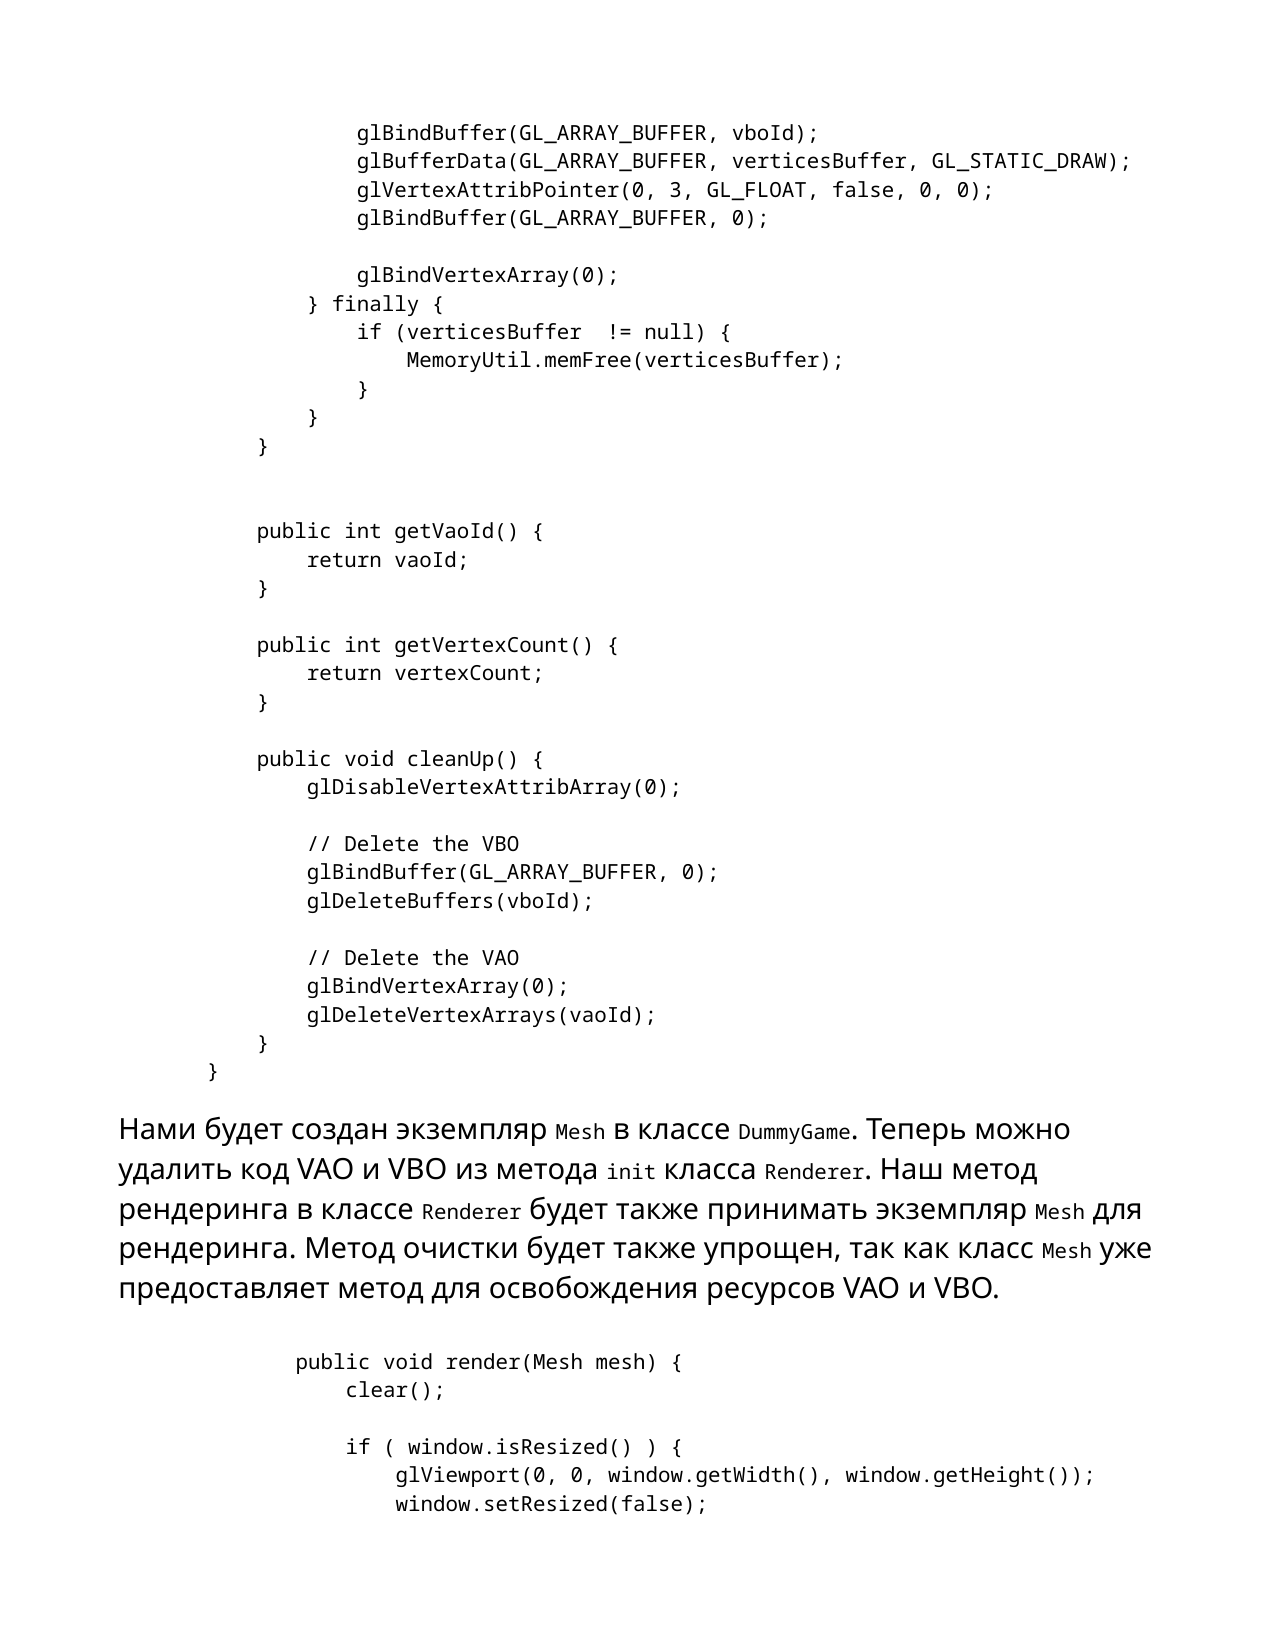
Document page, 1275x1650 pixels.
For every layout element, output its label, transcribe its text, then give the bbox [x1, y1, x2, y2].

text glBindVertexArray(0); [207, 971, 1157, 1000]
text return vertexCount; [207, 658, 1157, 687]
text glBufferData(GL_ARRAY_BUFFER, verticesBuffer, GL_STATIC_DRAW); [207, 147, 1157, 175]
text } [207, 1057, 1157, 1085]
text MemoryUtil.memFree(verticesBuffer); [207, 346, 1157, 374]
text glBindBuffer(GL_ARRAY_BUFFER, 0); [207, 857, 1157, 886]
text } [207, 1028, 1157, 1057]
text // Delete the VBO [207, 829, 1157, 857]
text glBindBuffer(GL_ARRAY_BUFFER, vboId); [207, 118, 1157, 147]
text } [207, 573, 1157, 602]
text } [207, 431, 1157, 459]
text glVertexAttribPointer(0, 3, GL_FLOAT, false, 0, 0); [207, 175, 1157, 203]
text if ( window.isResized() ) { [295, 1432, 1157, 1461]
text public void render(Mesh mesh) { [295, 1347, 1157, 1375]
text window.setResized(false); [295, 1489, 1157, 1517]
text } [207, 687, 1157, 715]
text glDeleteBuffers(vboId); [207, 886, 1157, 914]
text clear(); [295, 1375, 1157, 1404]
text public void cleanUp() { [207, 744, 1157, 772]
text Нами будет создан экземпляр Mesh в классе DummyGame. Теперь можно удалить код VAO и VBO из метода init класса Renderer. Наш метод рендеринга в классе Renderer будет также принимать экземпляр Mesh для рендеринга. Метод очистки будет также упрощен, так как класс Mesh уже предоставляет метод для освобождения ресурсов VAO и VBO. [118, 1109, 1157, 1307]
text glBindVertexArray(0); [207, 260, 1157, 289]
text glViewport(0, 0, window.getWidth(), window.getHeight()); [295, 1461, 1157, 1489]
text glDeleteVertexArrays(vaoId); [207, 1000, 1157, 1028]
text glDisableVertexAttribArray(0); [207, 772, 1157, 801]
text public int getVaoId() { [207, 516, 1157, 545]
text if (verticesBuffer != null) { [207, 317, 1157, 346]
text glBindBuffer(GL_ARRAY_BUFFER, 0); [207, 203, 1157, 232]
text } [207, 374, 1157, 402]
text } finally { [207, 289, 1157, 317]
text } [207, 402, 1157, 431]
text return vaoId; [207, 545, 1157, 573]
text // Delete the VAO [207, 943, 1157, 971]
text public int getVertexCount() { [207, 630, 1157, 658]
